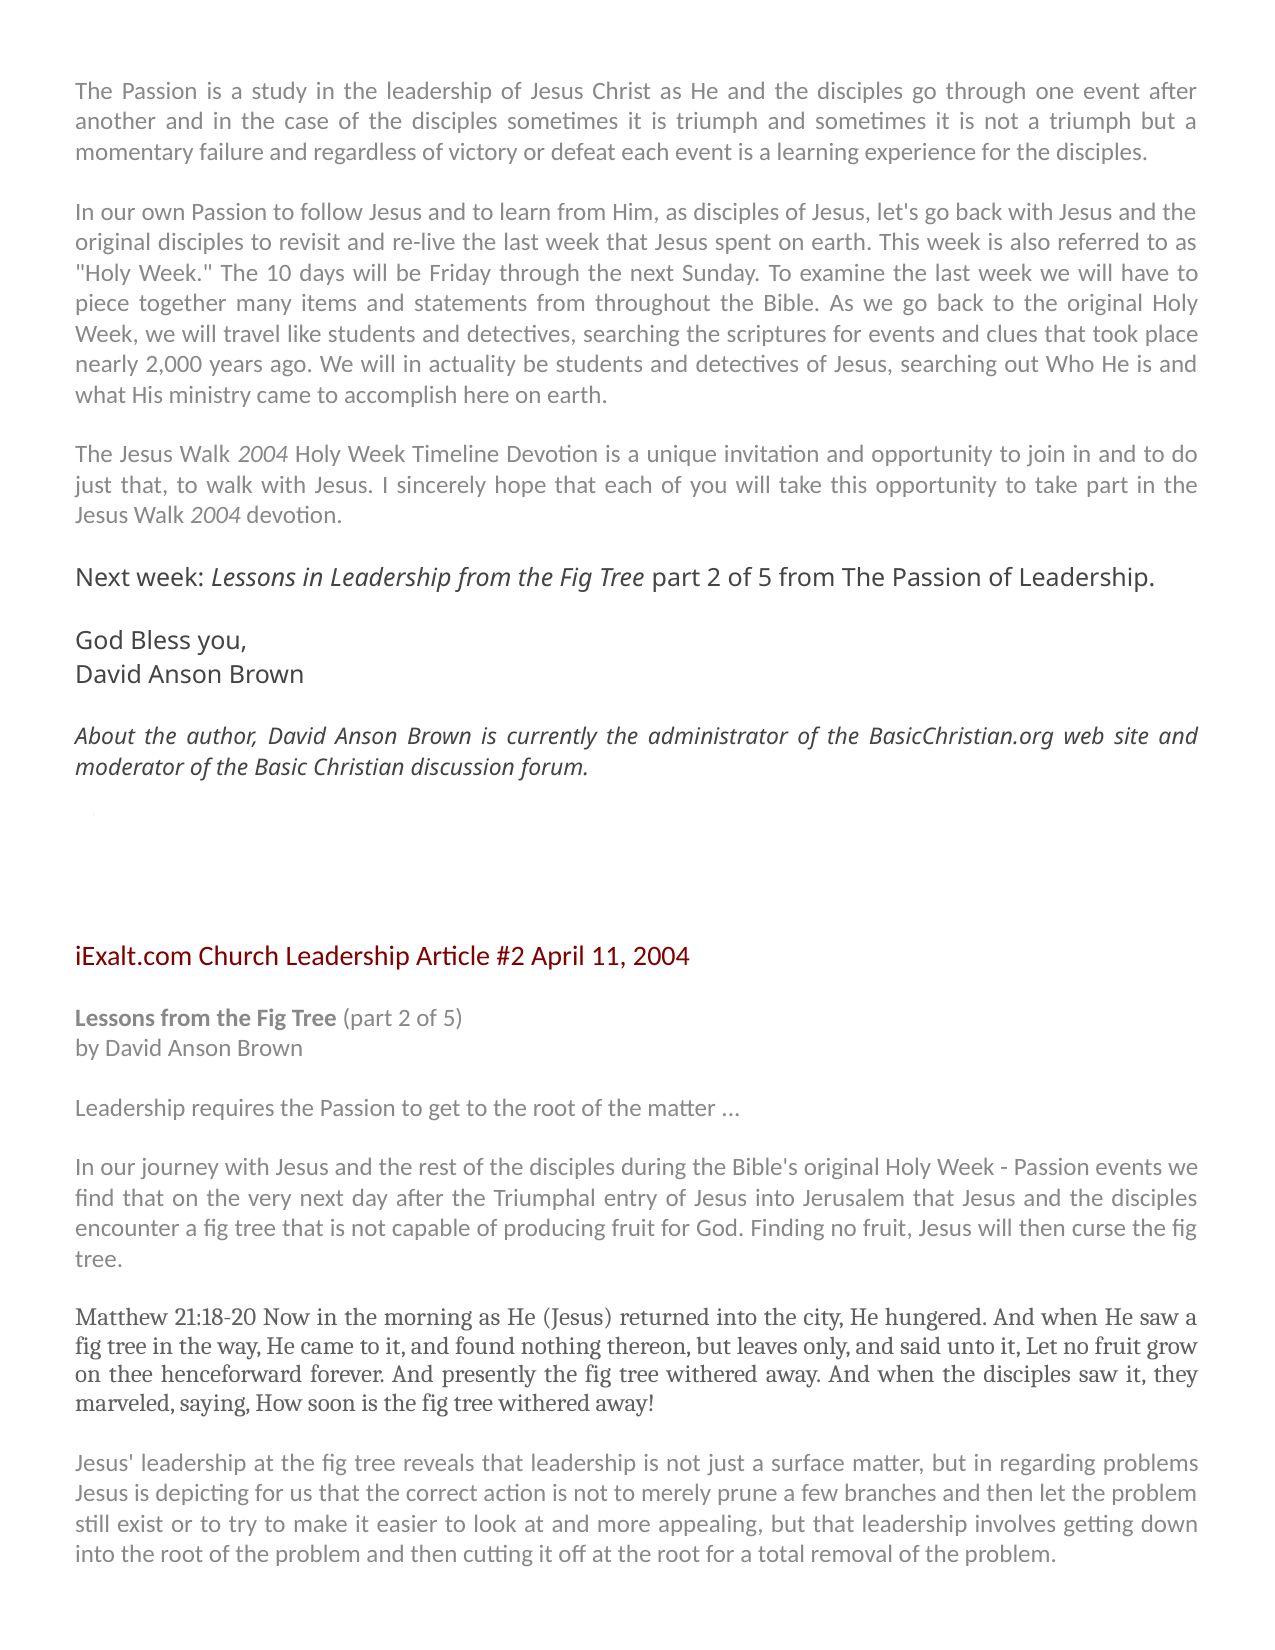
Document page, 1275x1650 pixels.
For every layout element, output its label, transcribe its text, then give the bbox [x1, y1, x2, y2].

text Matthew 21:18-20 Now in the morning as He (Jesus) returned into the city, He hungered. And when He saw a fig tree in the way, He came to it, and found nothing thereon, but leaves only, and said unto it, Let no fruit grow on thee henceforward forever. And presently the fig tree withered away. And when the disciples saw it, they marveled, saying, How soon is the fig tree withered away! [75, 1303, 1200, 1418]
text God Bless you, David Anson Brown [75, 622, 1200, 691]
text Leadership requires the Passion to get to the root of the matter ... [75, 1092, 1200, 1122]
text The Jesus Walk 2004 Holy Week Timeline Devotion is a unique invitation and opportunity to join in and to do just that, to walk with Jesus. I sincerely hope that each of you will take this opportunity to take part in the Jesus Walk 2004 devotion. [75, 438, 1200, 530]
text About the author, David Anson Brown is currently the administrator of the BasicChristian.org web site and moderator of the Basic Christian discussion forum. [75, 720, 1200, 782]
text Lessons from the Fig Tree (part 2 of 5) by David Anson Brown [75, 1002, 1200, 1063]
subtitle iExalt.com Church Leadership Article #2 April 11, 2004 [75, 938, 1200, 972]
text Jesus' leadership at the fig tree reveals that leadership is not just a surface matter, but in regarding problems Jesus is depicting for us that the correct action is not to merely prune a few branches and then let the problem still exist or to try to make it easier to look at and more appealing, but that leadership involves getting down into the root of the problem and then cutting it off at the root for a total removal of the problem. [75, 1447, 1200, 1569]
text In our own Passion to follow Jesus and to learn from Him, as disciples of Jesus, let's go back with Jesus and the original disciples to revisit and re-live the last week that Jesus spent on earth. This week is also referred to as "Holy Week." The 10 days will be Friday through the next Sunday. To examine the last week we will have to piece together many items and statements from throughout the Bible. As we go back to the original Holy Week, we will travel like students and detectives, searching the scriptures for events and clues that took place nearly 2,000 years ago. We will in actuality be students and detectives of Jesus, searching out Who He is and what His ministry came to accomplish here on earth. [75, 196, 1200, 409]
text In our journey with Jesus and the rest of the disciples during the Bible's original Holy Week - Passion events we find that on the very next day after the Triumphal entry of Jesus into Jerusalem that Jesus and the disciples encounter a fig tree that is not capable of producing fruit for God. Finding no fruit, Jesus will then curse the fig tree. [75, 1152, 1200, 1274]
text The Passion is a study in the leadership of Jesus Christ as He and the disciples go through one event after another and in the case of the disciples sometimes it is triumph and sometimes it is not a triumph but a momentary failure and regardless of victory or defeat each event is a learning experience for the disciples. [75, 75, 1200, 167]
text Next week: Lessons in Leadership from the Fig Tree part 2 of 5 from The Passion of Leadership. [75, 559, 1200, 593]
